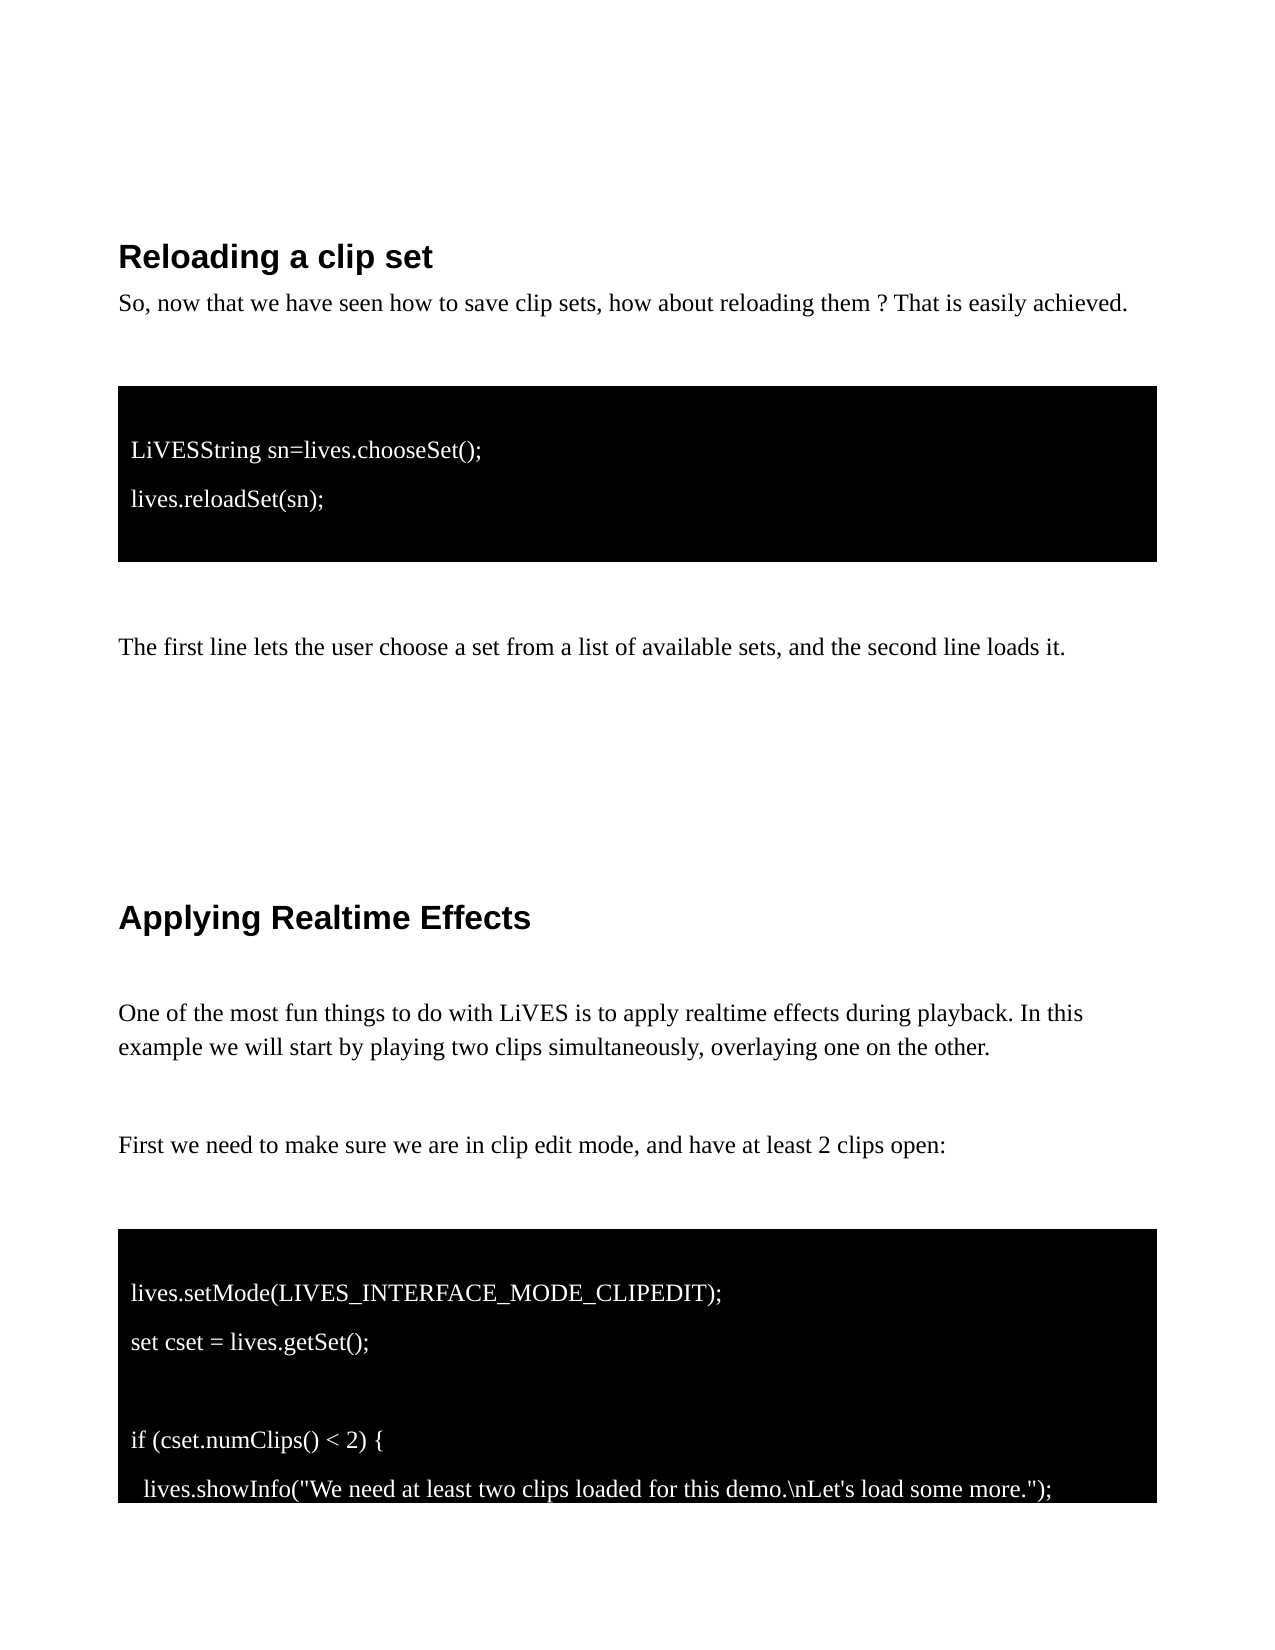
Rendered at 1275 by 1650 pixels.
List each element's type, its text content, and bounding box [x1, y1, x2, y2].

text set cset = lives.getSet(); [118, 1327, 1157, 1356]
text First we need to make sure we are in clip edit mode, and have at least 2 clips open: [118, 1131, 1157, 1159]
subtitle Reloading a clip set [118, 237, 1157, 276]
text lives.showInfo("We need at least two clips loaded for this demo.\nLet's load some more."); [118, 1474, 1157, 1503]
subtitle Applying Realtime Effects [118, 898, 1157, 936]
text lives.setMode(LIVES_INTERFACE_MODE_CLIPEDIT); [118, 1278, 1157, 1307]
text LiVESString sn=lives.chooseSet(); [118, 435, 1157, 464]
text So, now that we have seen how to save clip sets, how about reloading them ? That is easily achieved. [118, 288, 1157, 317]
text lives.reloadSet(sn); [118, 484, 1157, 513]
text One of the most fun things to do with LiVES is to apply realtime effects during playback. In this example we will start by playing two clips simultaneously, overlaying one on the other. [118, 998, 1157, 1061]
text if (cset.numClips() < 2) { [118, 1425, 1157, 1454]
text The first line lets the user choose a set from a list of available sets, and the second line loads it. [118, 632, 1157, 660]
